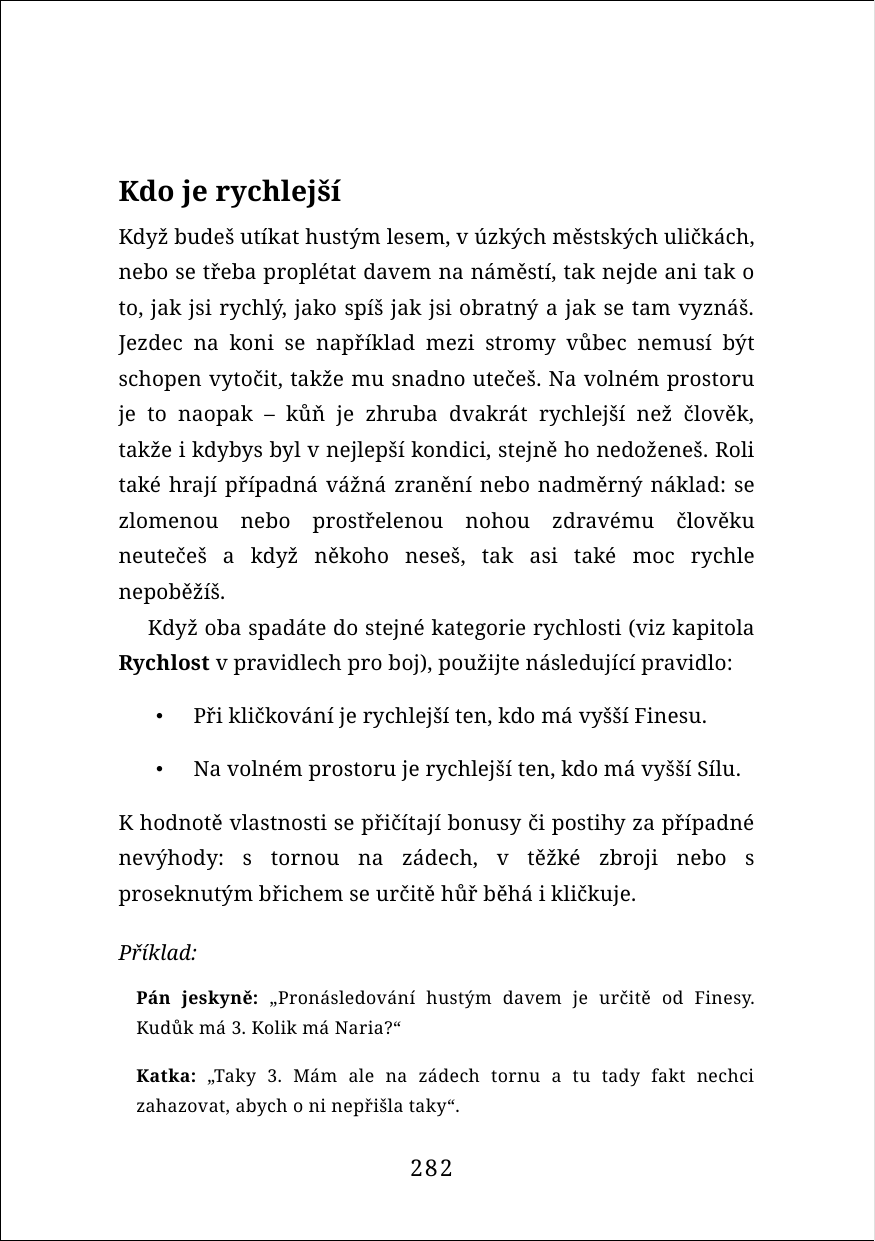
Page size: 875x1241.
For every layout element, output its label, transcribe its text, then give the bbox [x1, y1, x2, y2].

text Příklad: [118, 938, 756, 966]
text K hodnotě vlastnosti se přičítají bonusy či postihy za případné nevýhody: s tornou na zádech, v těžké zbroji nebo s proseknutým břichem se určitě hůř běhá i kličkuje. [118, 808, 756, 907]
subtitle Kdo je rychlejší [118, 172, 756, 210]
list Při kličkování je rychlejší ten, kdo má vyšší Finesu. [156, 701, 756, 730]
text Když budeš utíkat hustým lesem, v úzkých městských uličkách, nebo se třeba proplétat davem na náměstí, tak nejde ani tak o to, jak jsi rychlý, jako spíš jak jsi obratný a jak se tam vyznáš. Jezdec na koni se například mezi stromy vůbec nemusí být schopen vytočit, takže mu snadno utečeš. Na volném prostoru je to naopak – kůň je zhruba dvakrát rychlejší než člověk, takže i kdybys byl v nejlepší kondici, stejně ho nedoženeš. Roli také hrají případná vážná zranění nebo nadměrný náklad: se zlomenou nebo prostřelenou nohou zdravému člověku neutečeš a když někoho neseš, tak asi také moc rychle nepoběžíš. Když oba spadáte do stejné kategorie rychlosti (viz kapitola Rychlost v pravidlech pro boj), použijte následující pravidlo: [118, 222, 756, 677]
list Na volném prostoru je rychlejší ten, kdo má vyšší Sílu. [156, 754, 756, 783]
text Katka: „Taky 3. Mám ale na zádech tornu a tu tady fakt nechci zahazovat, abych o ni nepřišla taky“. [136, 1063, 756, 1118]
text Pán jeskyně: „Pronásledování hustým davem je určitě od Finesy. Kudůk má 3. Kolik má Naria?“ [136, 985, 756, 1040]
